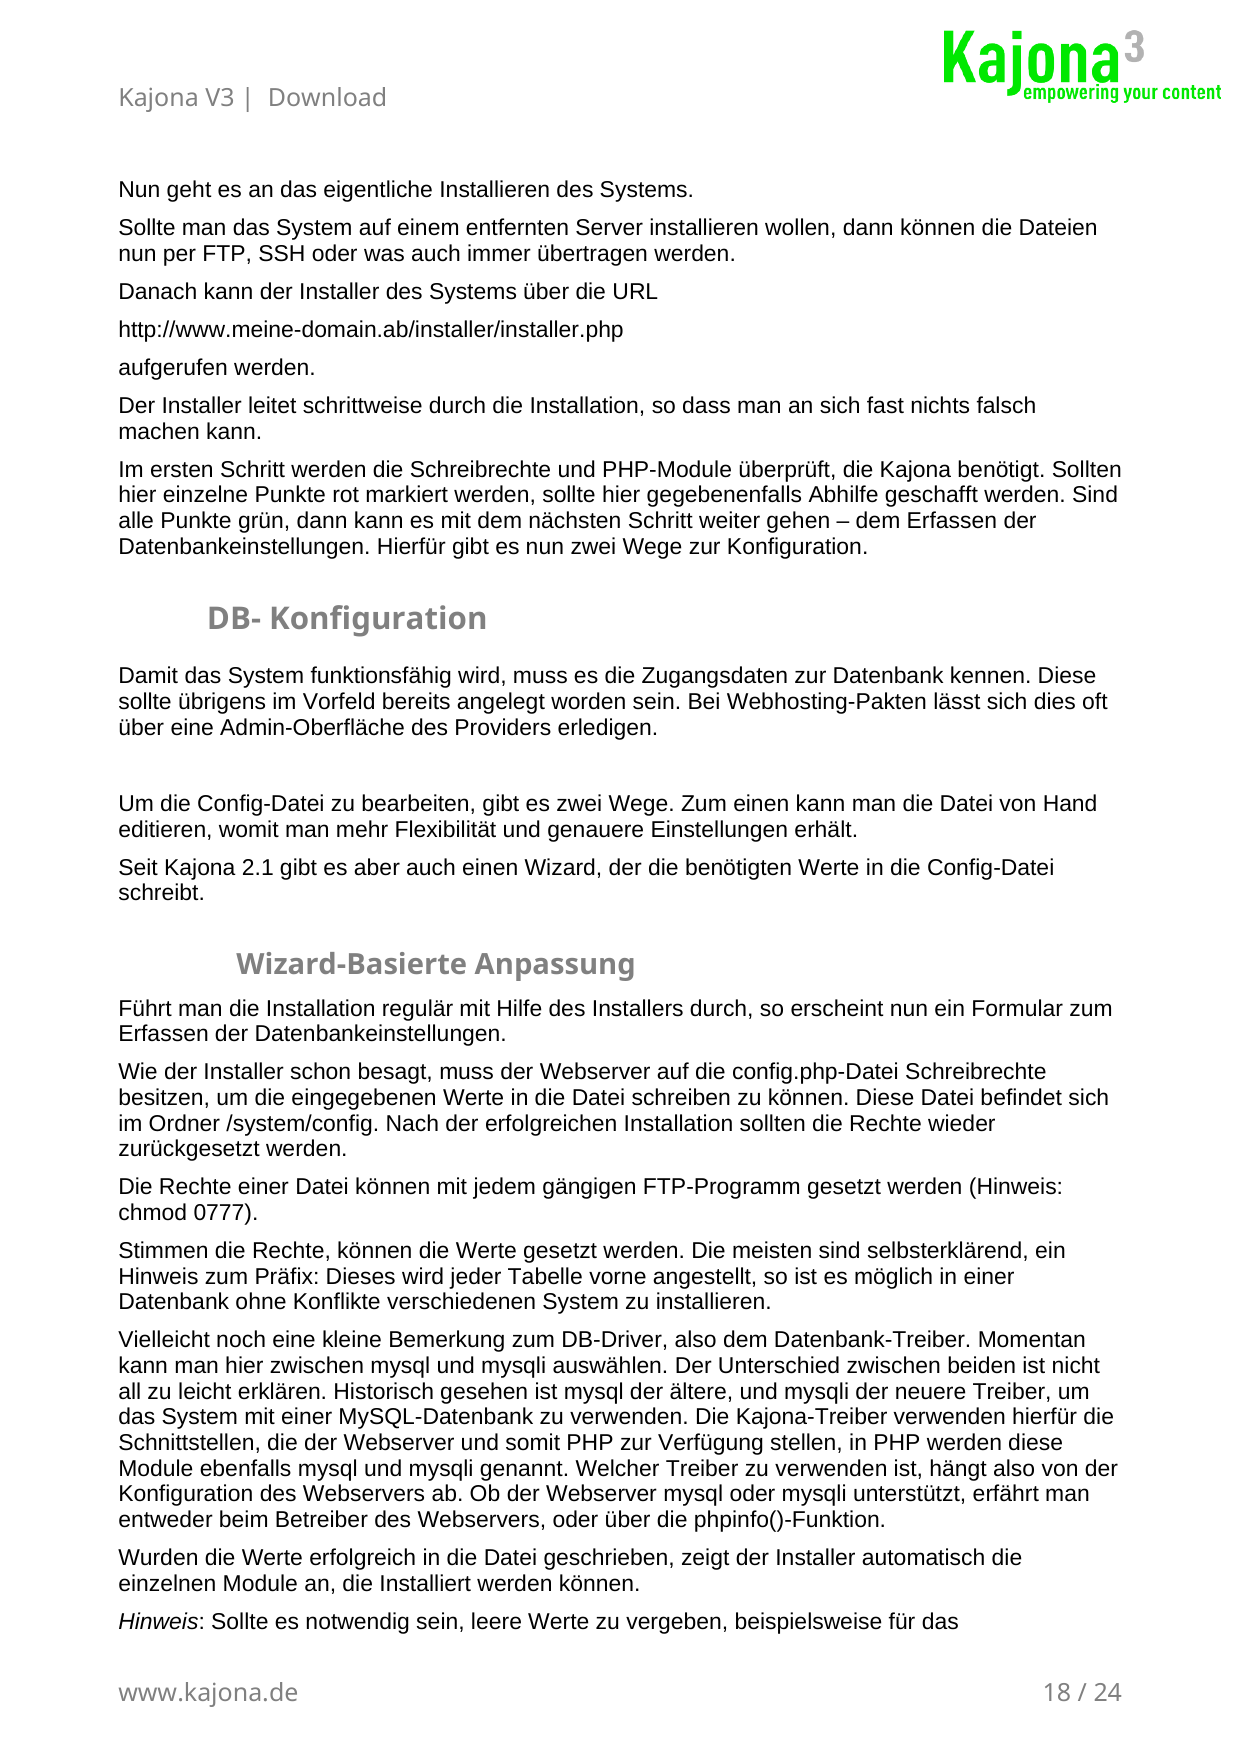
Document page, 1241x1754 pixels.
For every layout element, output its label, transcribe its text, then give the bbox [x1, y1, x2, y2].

text Führt man die Installation regulär mit Hilfe des Installers durch, so erscheint nun ein Formular zum Erfassen der Datenbankeinstellungen. [118, 995, 1122, 1047]
text Um die Config-Datei zu bearbeiten, gibt es zwei Wege. Zum einen kann man die Datei von Hand editieren, womit man mehr Flexibilität und genauere Einstellungen erhält. [118, 791, 1122, 842]
text Im ersten Schritt werden die Schreibrechte und PHP-Module überprüft, die Kajona benötigt. Sollten hier einzelne Punkte rot markiert werden, sollte hier gegebenenfalls Abhilfe geschafft werden. Sind alle Punkte grün, dann kann es mit dem nächsten Schritt weiter gehen – dem Erfassen der Datenbankeinstellungen. Hierfür gibt es nun zwei Wege zur Konfiguration. [118, 457, 1122, 559]
subtitle Wizard-Basierte Anpassung [118, 943, 1122, 983]
text Danach kann der Installer des Systems über die URL [118, 278, 1122, 304]
text Damit das System funktionsfähig wird, muss es die Zugangsdaten zur Datenbank kennen. Diese sollte übrigens im Vorfeld bereits angelegt worden sein. Bei Webhosting-Pakten lässt sich dies oft über eine Admin-Oberfläche des Providers erledigen. [118, 663, 1122, 740]
picture [944, 30, 1221, 103]
subtitle DB- Konfiguration [118, 596, 1122, 639]
text Seit Kajona 2.1 gibt es aber auch einen Wizard, der die benötigten Werte in die Config-Datei schreibt. [118, 854, 1122, 906]
text Stimmen die Rechte, können die Werte gesetzt werden. Die meisten sind selbsterklärend, ein Hinweis zum Präfix: Dieses wird jeder Tabelle vorne angestellt, so ist es möglich in einer Datenbank ohne Konflikte verschiedenen System zu installieren. [118, 1238, 1122, 1315]
text http://www.meine-domain.ab/installer/installer.php [118, 317, 1122, 342]
text Der Installer leitet schrittweise durch die Installation, so dass man an sich fast nichts falsch machen kann. [118, 393, 1122, 444]
text Die Rechte einer Datei können mit jedem gängigen FTP-Programm gesetzt werden (Hinweis: chmod 0777). [118, 1174, 1122, 1225]
text aufgerufen werden. [118, 355, 1122, 380]
text Sollte man das System auf einem entfernten Server installieren wollen, dann können die Dateien nun per FTP, SSH oder was auch immer übertragen werden. [118, 215, 1122, 266]
text Nun geht es an das eigentliche Installieren des Systems. [118, 177, 1122, 202]
text Hinweis: Sollte es notwendig sein, leere Werte zu vergeben, beispielsweise für das [118, 1608, 1122, 1634]
text Wie der Installer schon besagt, muss der Webserver auf die config.php-Datei Schreibrechte besitzen, um die eingegebenen Werte in die Datei schreiben zu können. Diese Datei befindet sich im Ordner /system/config. Nach der erfolgreichen Installation sollten die Rechte wieder zurückgesetzt werden. [118, 1059, 1122, 1162]
text Wurden die Werte erfolgreich in die Datei geschrieben, zeigt der Installer automatisch die einzelnen Module an, die Installiert werden können. [118, 1545, 1122, 1596]
text Vielleicht noch eine kleine Bemerkung zum DB-Driver, also dem Datenbank-Treiber. Momentan kann man hier zwischen mysql und mysqli auswählen. Der Unterschied zwischen beiden ist nicht all zu leicht erklären. Historisch gesehen ist mysql der ältere, und mysqli der neuere Treiber, um das System mit einer MySQL-Datenbank zu verwenden. Die Kajona-Treiber verwenden hierfür die Schnittstellen, die der Webserver und somit PHP zur Verfügung stellen, in PHP werden diese Module ebenfalls mysql und mysqli genannt. Welcher Treiber zu verwenden ist, hängt also von der Konfiguration des Webservers ab. Ob der Webserver mysql oder mysqli unterstützt, erfährt man entweder beim Betreiber des Webservers, oder über die phpinfo()-Funktion. [118, 1327, 1122, 1532]
